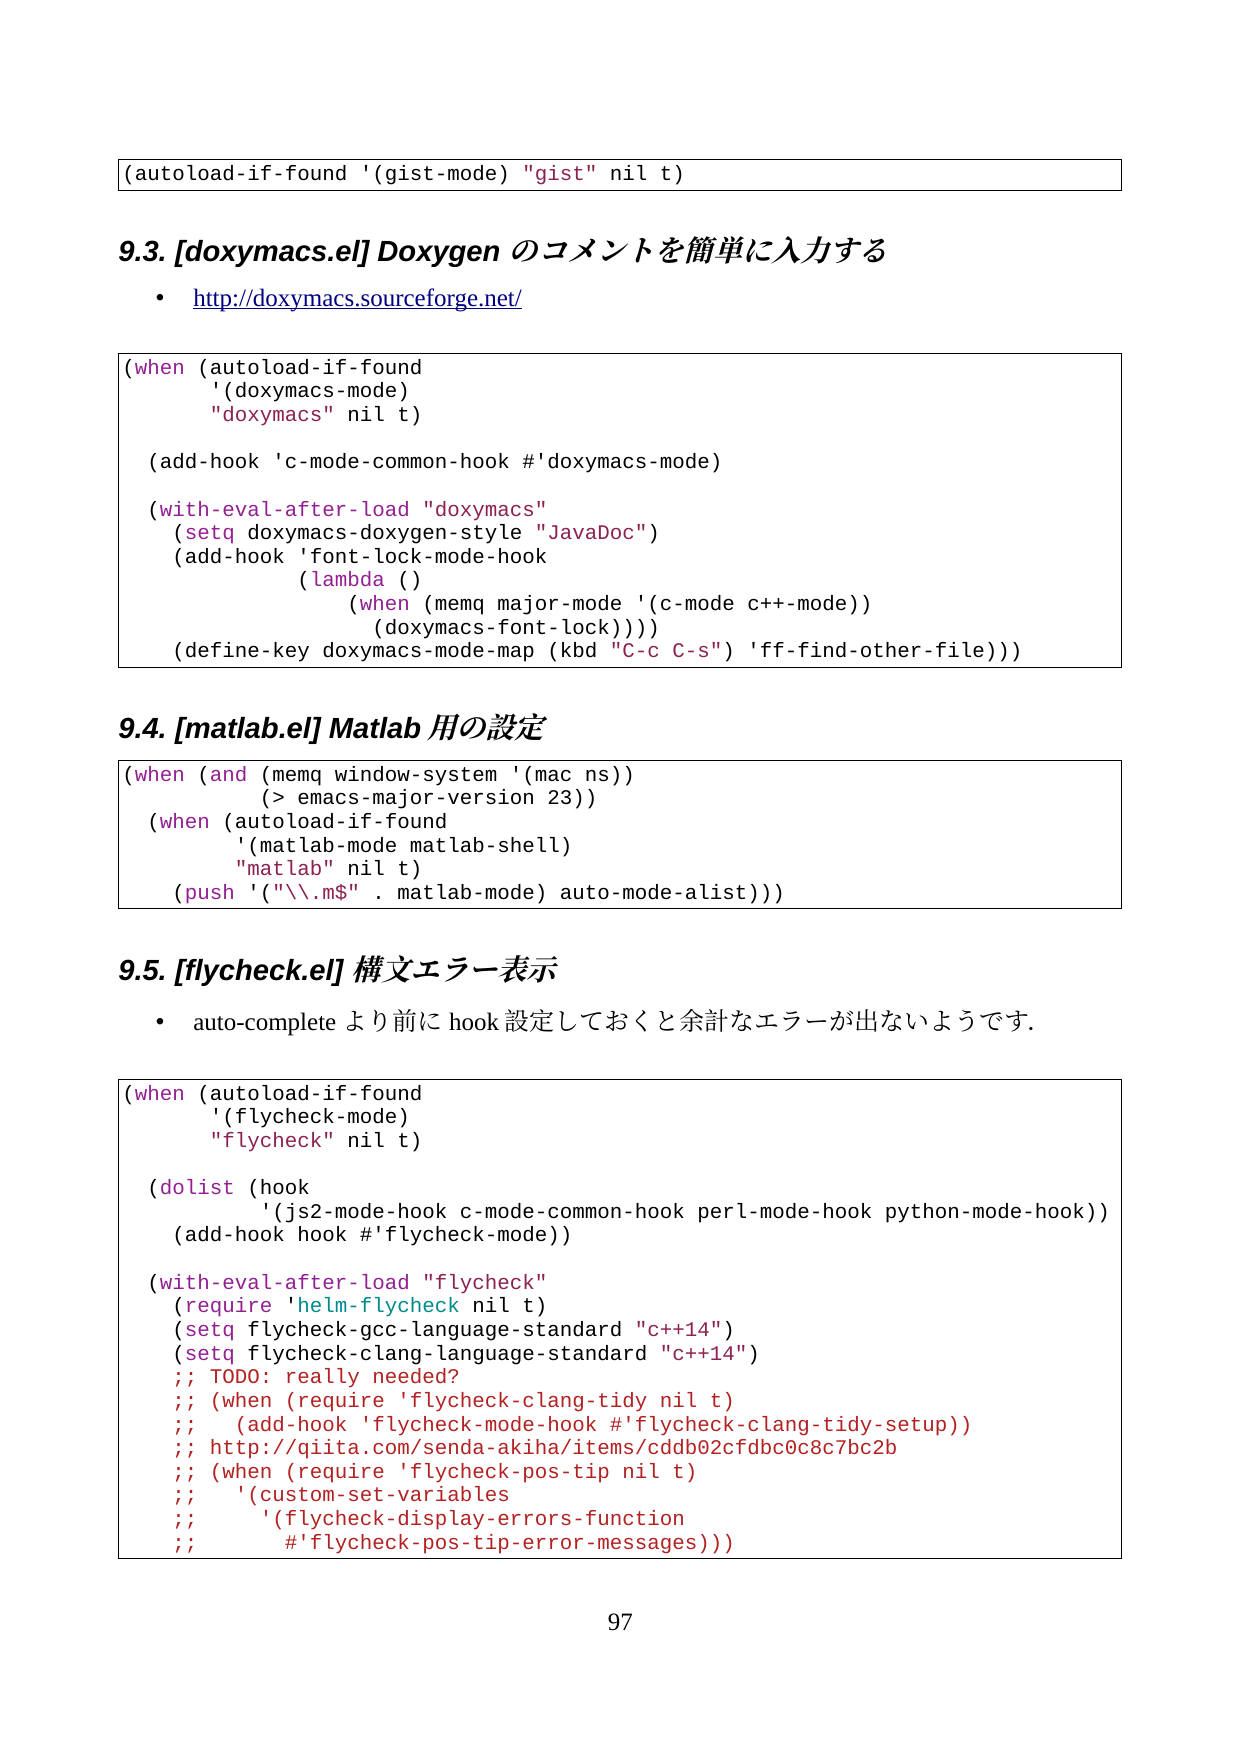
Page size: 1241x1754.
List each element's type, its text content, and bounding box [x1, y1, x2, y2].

text (> emacs-major-version 23)) [119, 783, 1121, 807]
list http://doxymacs.sourceforge.net/ [156, 283, 1122, 340]
list auto-complete より前に hook設定しておくと余計なエラーが出ないようです． [156, 1001, 1122, 1066]
text [118, 118, 1122, 147]
text (require 'helm-flycheck nil t) [119, 1291, 1121, 1315]
text '(doxymacs-mode) [119, 376, 1121, 400]
text ;; (add-hook 'flycheck-mode-hook #'flycheck-clang-tidy-setup)) [119, 1409, 1121, 1433]
subtitle [flycheck.el] 構文エラー表示 [118, 947, 1122, 989]
text ;; TODO: really needed? [119, 1362, 1121, 1386]
text (setq flycheck-gcc-language-standard "c++14") [119, 1315, 1121, 1339]
text '(matlab-mode matlab-shell) [119, 831, 1121, 854]
text (doxymacs-font-lock)))) [119, 613, 1121, 636]
text (lambda () [119, 566, 1121, 589]
text "doxymacs" nil t) [119, 400, 1121, 424]
text (add-hook 'c-mode-common-hook #'doxymacs-mode) [119, 447, 1121, 471]
text (when (autoload-if-found [119, 807, 1121, 831]
text "flycheck" nil t) [119, 1126, 1121, 1149]
text (with-eval-after-load "doxymacs" [119, 494, 1121, 518]
text '(flycheck-mode) [119, 1102, 1121, 1126]
subtitle [matlab.el] Matlab用の設定 [118, 705, 1122, 747]
text ;; http://qiita.com/senda-akiha/items/cddb02cfdbc0c8c7bc2b [119, 1433, 1121, 1457]
text ;; (when (require 'flycheck-clang-tidy nil t) [119, 1386, 1121, 1409]
text (autoload-if-found '(gist-mode) "gist" nil t) [119, 160, 1121, 190]
text (dolist (hook [119, 1173, 1121, 1197]
text "matlab" nil t) [119, 854, 1121, 878]
text (when (autoload-if-found [119, 1080, 1121, 1102]
subtitle [doxymacs.el] Doxygen のコメントを簡単に入力する [118, 228, 1122, 270]
text (when (memq major-mode '(c-mode c++-mode)) [119, 589, 1121, 613]
text (add-hook 'font-lock-mode-hook [119, 542, 1121, 566]
text (setq doxymacs-doxygen-style "JavaDoc") [119, 518, 1121, 542]
text (when (autoload-if-found [119, 354, 1121, 376]
text ;; #'flycheck-pos-tip-error-messages))) [119, 1528, 1121, 1558]
text '(js2-mode-hook c-mode-common-hook perl-mode-hook python-mode-hook)) [119, 1197, 1121, 1220]
text ;; (when (require 'flycheck-pos-tip nil t) [119, 1457, 1121, 1481]
text ;; '(flycheck-display-errors-function [119, 1504, 1121, 1528]
text (when (and (memq window-system '(mac ns)) [119, 761, 1121, 783]
text ;; '(custom-set-variables [119, 1481, 1121, 1504]
text (define-key doxymacs-mode-map (kbd "C-c C-s") 'ff-find-other-file))) [119, 636, 1121, 667]
text (with-eval-after-load "flycheck" [119, 1268, 1121, 1291]
text (push '("\\.m$" . matlab-mode) auto-mode-alist))) [119, 878, 1121, 908]
text (add-hook hook #'flycheck-mode)) [119, 1220, 1121, 1244]
text (setq flycheck-clang-language-standard "c++14") [119, 1339, 1121, 1362]
